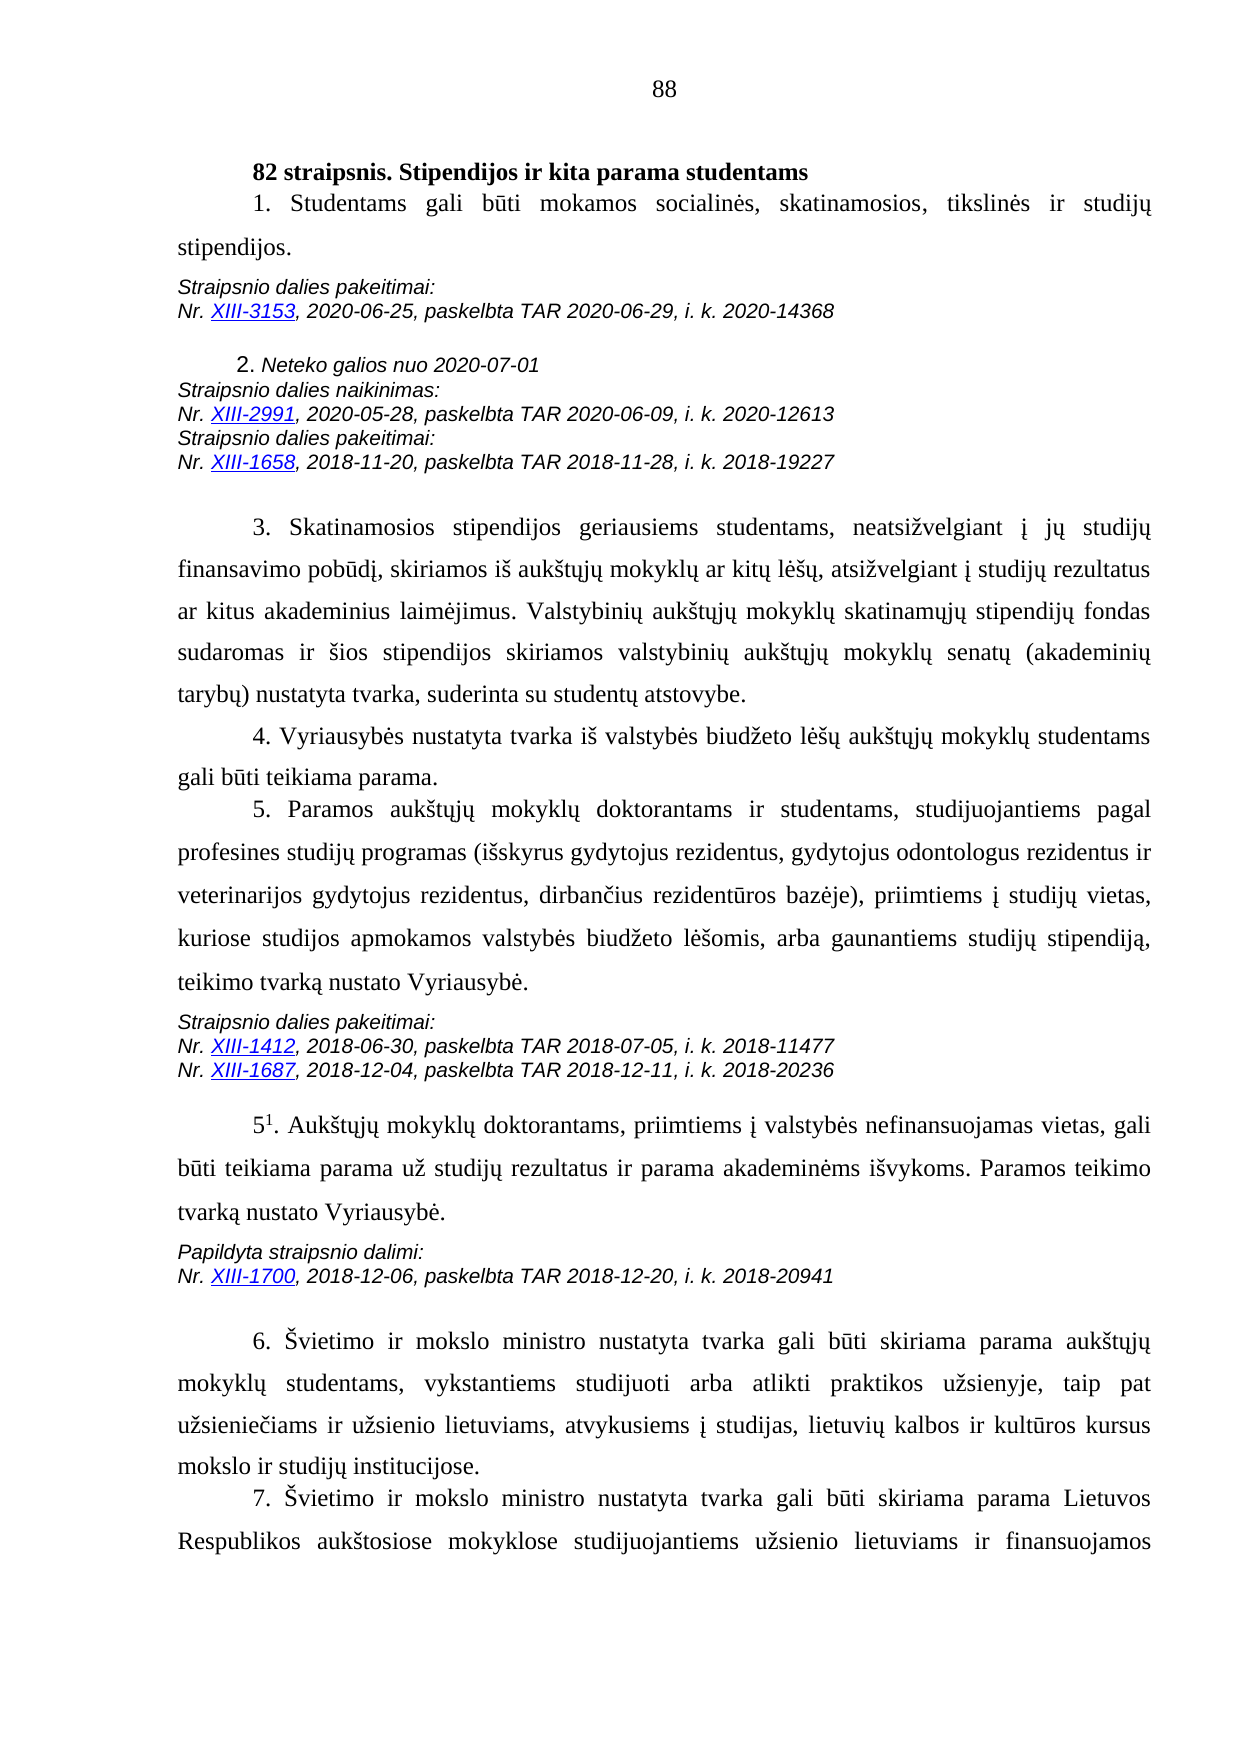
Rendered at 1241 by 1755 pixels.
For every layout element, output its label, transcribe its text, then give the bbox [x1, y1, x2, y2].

text 6. Švietimo ir mokslo ministro nustatyta tvarka gali būti skiriama parama aukštųjų mokyklų studentams, vykstantiems studijuoti arba atlikti praktikos užsienyje, taip pat užsieniečiams ir užsienio lietuviams, atvykusiems į studijas, lietuvių kalbos ir kultūros kursus mokslo ir studijų institucijose. [177, 1316, 1152, 1483]
text Straipsnio dalies naikinimas: [177, 378, 1152, 402]
text Nr. XIII-2991, 2020-05-28, paskelbta TAR 2020-06-09, i. k. 2020-12613 [177, 402, 1152, 426]
text Nr. XIII-1658, 2018-11-20, paskelbta TAR 2018-11-28, i. k. 2018-19227 [177, 450, 1152, 474]
text Straipsnio dalies pakeitimai: [177, 275, 1152, 299]
text 7. Švietimo ir mokslo ministro nustatyta tvarka gali būti skiriama parama Lietuvos Respublikos aukštosiose mokyklose studijuojantiems užsienio lietuviams ir finansuojamos [177, 1483, 1152, 1555]
text 3. Skatinamosios stipendijos geriausiems studentams, neatsižvelgiant į jų studijų finansavimo pobūdį, skiriamos iš aukštųjų mokyklų ar kitų lėšų, atsižvelgiant į studijų rezultatus ar kitus akademinius laimėjimus. Valstybinių aukštųjų mokyklų skatinamųjų stipendijų fondas sudaromas ir šios stipendijos skiriamos valstybinių aukštųjų mokyklų senatų (akademinių tarybų) nustatyta tvarka, suderinta su studentų atstovybe. [177, 502, 1152, 711]
text Nr. XIII-3153, 2020-06-25, paskelbta TAR 2020-06-29, i. k. 2020-14368 [177, 299, 1152, 323]
text Nr. XIII-1687, 2018-12-04, paskelbta TAR 2018-12-11, i. k. 2018-20236 [177, 1058, 1152, 1082]
text Straipsnio dalies pakeitimai: [177, 426, 1152, 450]
text 5. Paramos aukštųjų mokyklų doktorantams ir studentams, studijuojantiems pagal profesines studijų programas (išskyrus gydytojus rezidentus, gydytojus odontologus rezidentus ir veterinarijos gydytojus rezidentus, dirbančius rezidentūros bazėje), priimtiems į studijų vietas, kuriose studijos apmokamos valstybės biudžeto lėšomis, arba gaunantiems studijų stipendiją, teikimo tvarką nustato Vyriausybė. [177, 794, 1152, 995]
text Nr. XIII-1700, 2018-12-06, paskelbta TAR 2018-12-20, i. k. 2018-20941 [177, 1264, 1152, 1288]
text Nr. XIII-1412, 2018-06-30, paskelbta TAR 2018-07-05, i. k. 2018-11477 [177, 1034, 1152, 1058]
text Papildyta straipsnio dalimi: [177, 1240, 1152, 1264]
text 2. Neteko galios nuo 2020-07-01 [177, 351, 1152, 378]
text 4. Vyriausybės nustatyta tvarka iš valstybės biudžeto lėšų aukštųjų mokyklų studentams gali būti teikiama parama. [177, 711, 1152, 794]
text Straipsnio dalies pakeitimai: [177, 1010, 1152, 1034]
text 51. Aukštųjų mokyklų doktorantams, priimtiems į valstybės nefinansuojamas vietas, gali būti teikiama parama už studijų rezultatus ir parama akademinėms išvykoms. Paramos teikimo tvarką nustato Vyriausybė. [177, 1110, 1152, 1225]
text 82 straipsnis. Stipendijos ir kita parama studentams [177, 147, 1152, 188]
text 1. Studentams gali būti mokamos socialinės, skatinamosios, tikslinės ir studijų stipendijos. [177, 188, 1152, 260]
